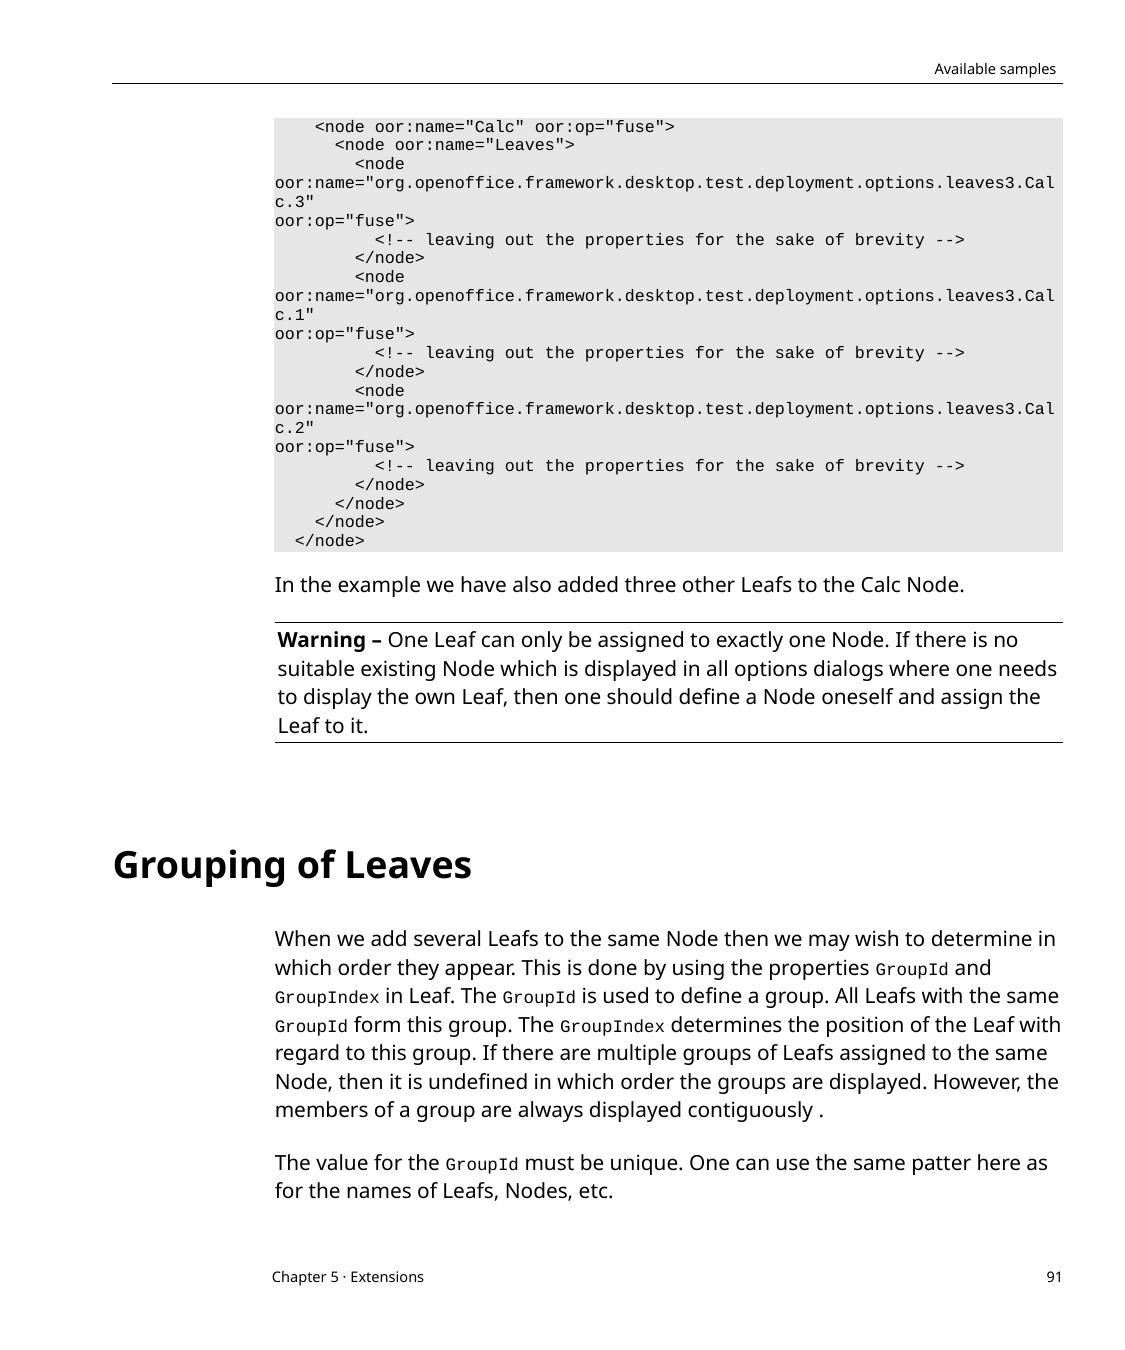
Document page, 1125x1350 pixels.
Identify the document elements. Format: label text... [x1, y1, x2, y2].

list One Leaf can only be assigned to exactly one Node. If there is no suitable existing Node which is displayed in all options dialogs where one needs to display the own Leaf, then one should define a Node oneself and assign the Leaf to it. [274, 623, 1063, 742]
text When we add several Leafs to the same Node then we may wish to determine in which order they appear. This is done by using the properties GroupId and GroupIndex in Leaf. The GroupId is used to define a group. All Leafs with the same GroupId form this group. The GroupIndex determines the position of the Leaf with regard to this group. If there are multiple groups of Leafs assigned to the same Node, then it is undefined in which order the groups are displayed. However, the members of a group are always displayed contiguously . [274, 924, 1063, 1124]
text The value for the GroupId must be unique. One can use the same patter here as for the names of Leafs, Nodes, etc. [274, 1148, 1063, 1204]
text In the example we have also added three other Leafs to the Calc Node. [274, 570, 1063, 598]
text <node oor:name="Calc" oor:op="fuse"> <node oor:name="Leaves"> <node oor:name="org.openoffice.framework.desktop.test.deployment.options.leaves3.Calc.3" oor:op="fuse"> <!-- leaving out the properties for the sake of brevity --> </node> <node oor:name="org.openoffice.framework.desktop.test.deployment.options.leaves3.Calc.1" oor:op="fuse"> <!-- leaving out the properties for the sake of brevity --> </node> <node oor:name="org.openoffice.framework.desktop.test.deployment.options.leaves3.Calc.2" oor:op="fuse"> <!-- leaving out the properties for the sake of brevity --> </node> </node> </node> </node> [274, 118, 1063, 552]
subtitle Grouping of Leaves [112, 838, 1063, 889]
